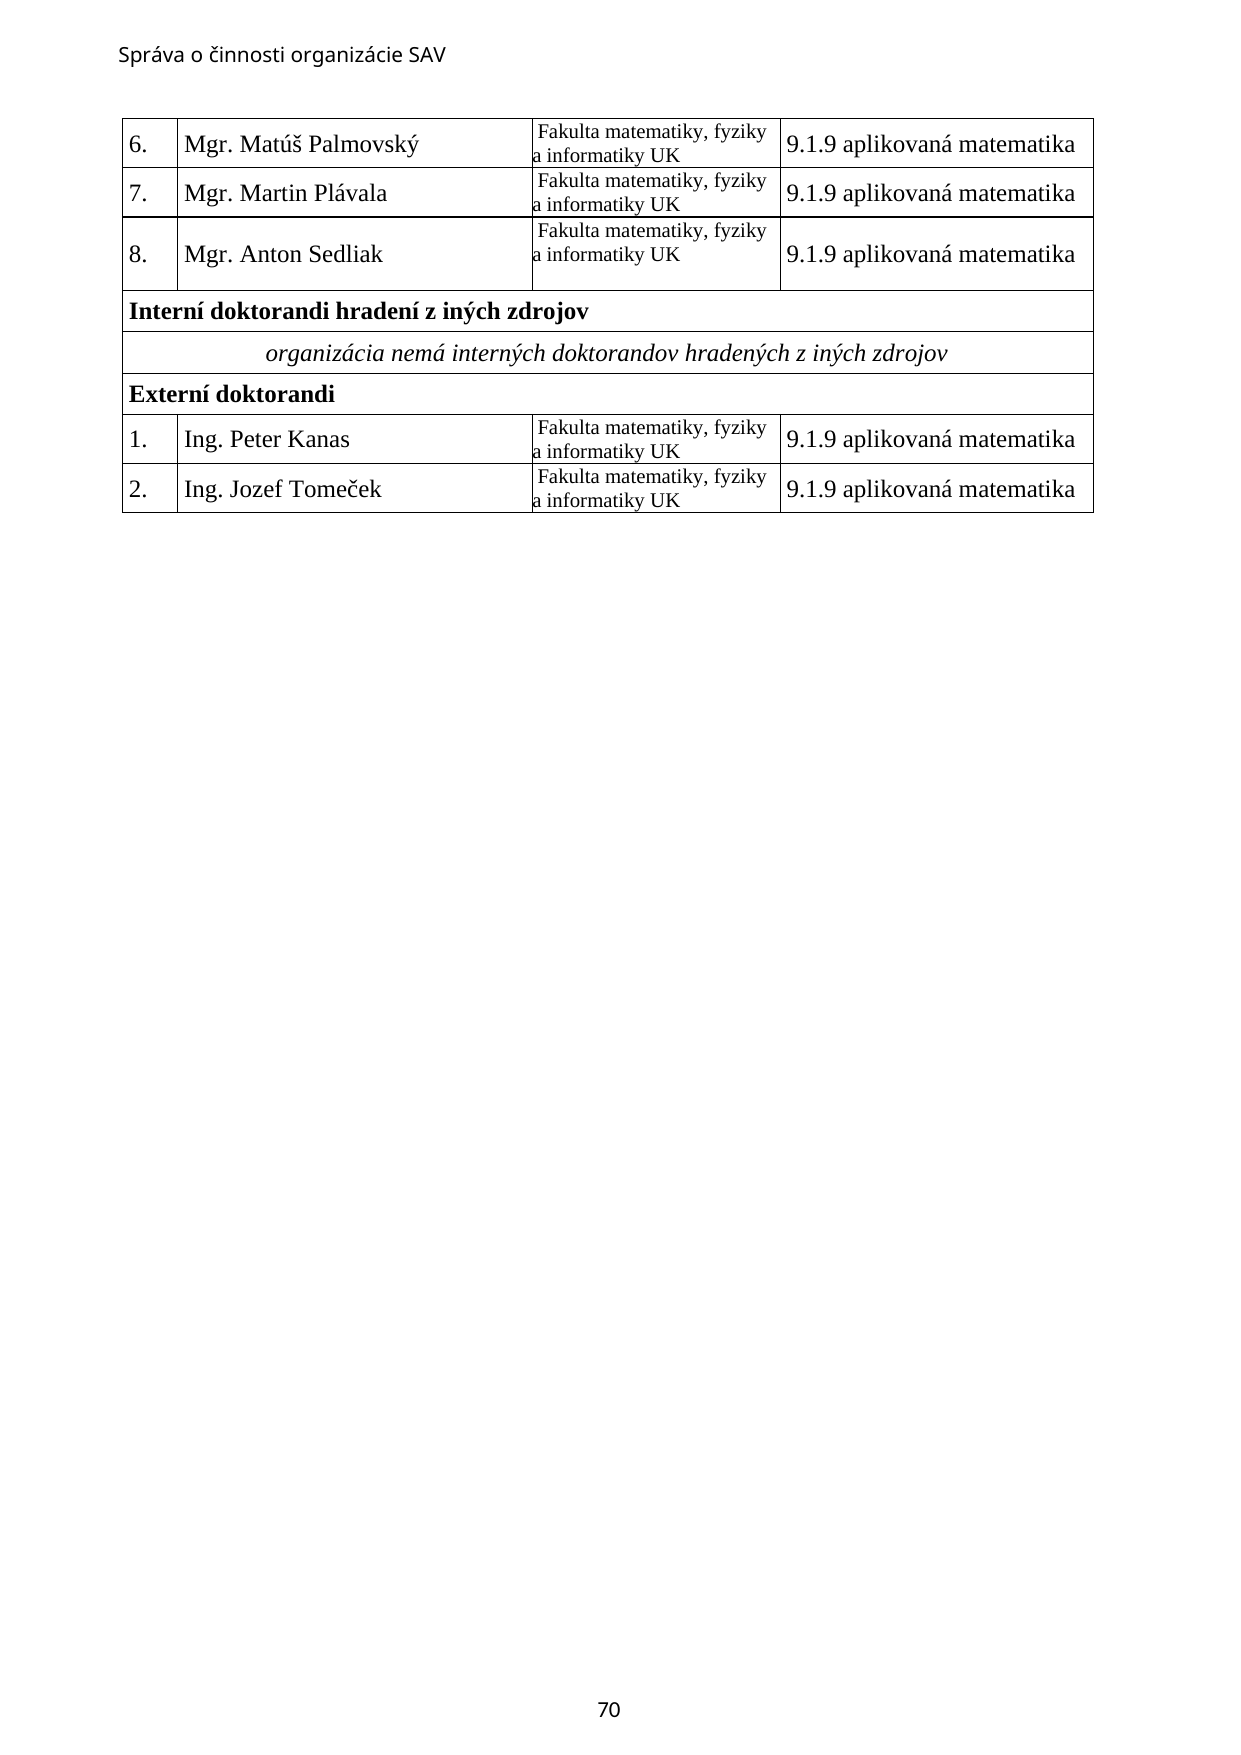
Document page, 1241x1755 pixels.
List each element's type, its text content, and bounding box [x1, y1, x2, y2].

table_cell Fakulta matematiky, fyziky a informatiky UK [533, 168, 780, 216]
table_cell 2. [123, 464, 177, 512]
table_cell organizácia nemá interných doktorandov hradených z iných zdrojov [123, 332, 1093, 372]
table_cell 8. [123, 218, 177, 290]
table_cell Mgr. Martin Plávala [178, 168, 532, 216]
table_cell Fakulta matematiky, fyziky a informatiky UK [533, 218, 780, 290]
table_cell Fakulta matematiky, fyziky a informatiky UK [533, 464, 780, 512]
table_cell Mgr. Anton Sedliak [178, 218, 532, 290]
table_cell Ing. Jozef Tomeček [178, 464, 532, 512]
table_cell 6. [123, 119, 177, 167]
table_cell Ing. Peter Kanas [178, 415, 532, 463]
table_cell Fakulta matematiky, fyziky a informatiky UK [533, 119, 780, 167]
table_cell 9.1.9 aplikovaná matematika [781, 415, 1093, 463]
table_cell 9.1.9 aplikovaná matematika [781, 464, 1093, 512]
table_cell Externí doktorandi [123, 374, 1093, 414]
table_cell Fakulta matematiky, fyziky a informatiky UK [533, 415, 780, 463]
table_cell 9.1.9 aplikovaná matematika [781, 119, 1093, 167]
table_cell 1. [123, 415, 177, 463]
table_cell 9.1.9 aplikovaná matematika [781, 168, 1093, 216]
table_cell 7. [123, 168, 177, 216]
table_cell 9.1.9 aplikovaná matematika [781, 218, 1093, 290]
table_cell Interní doktorandi hradení z iných zdrojov [123, 291, 1093, 331]
table_cell Mgr. Matúš Palmovský [178, 119, 532, 167]
